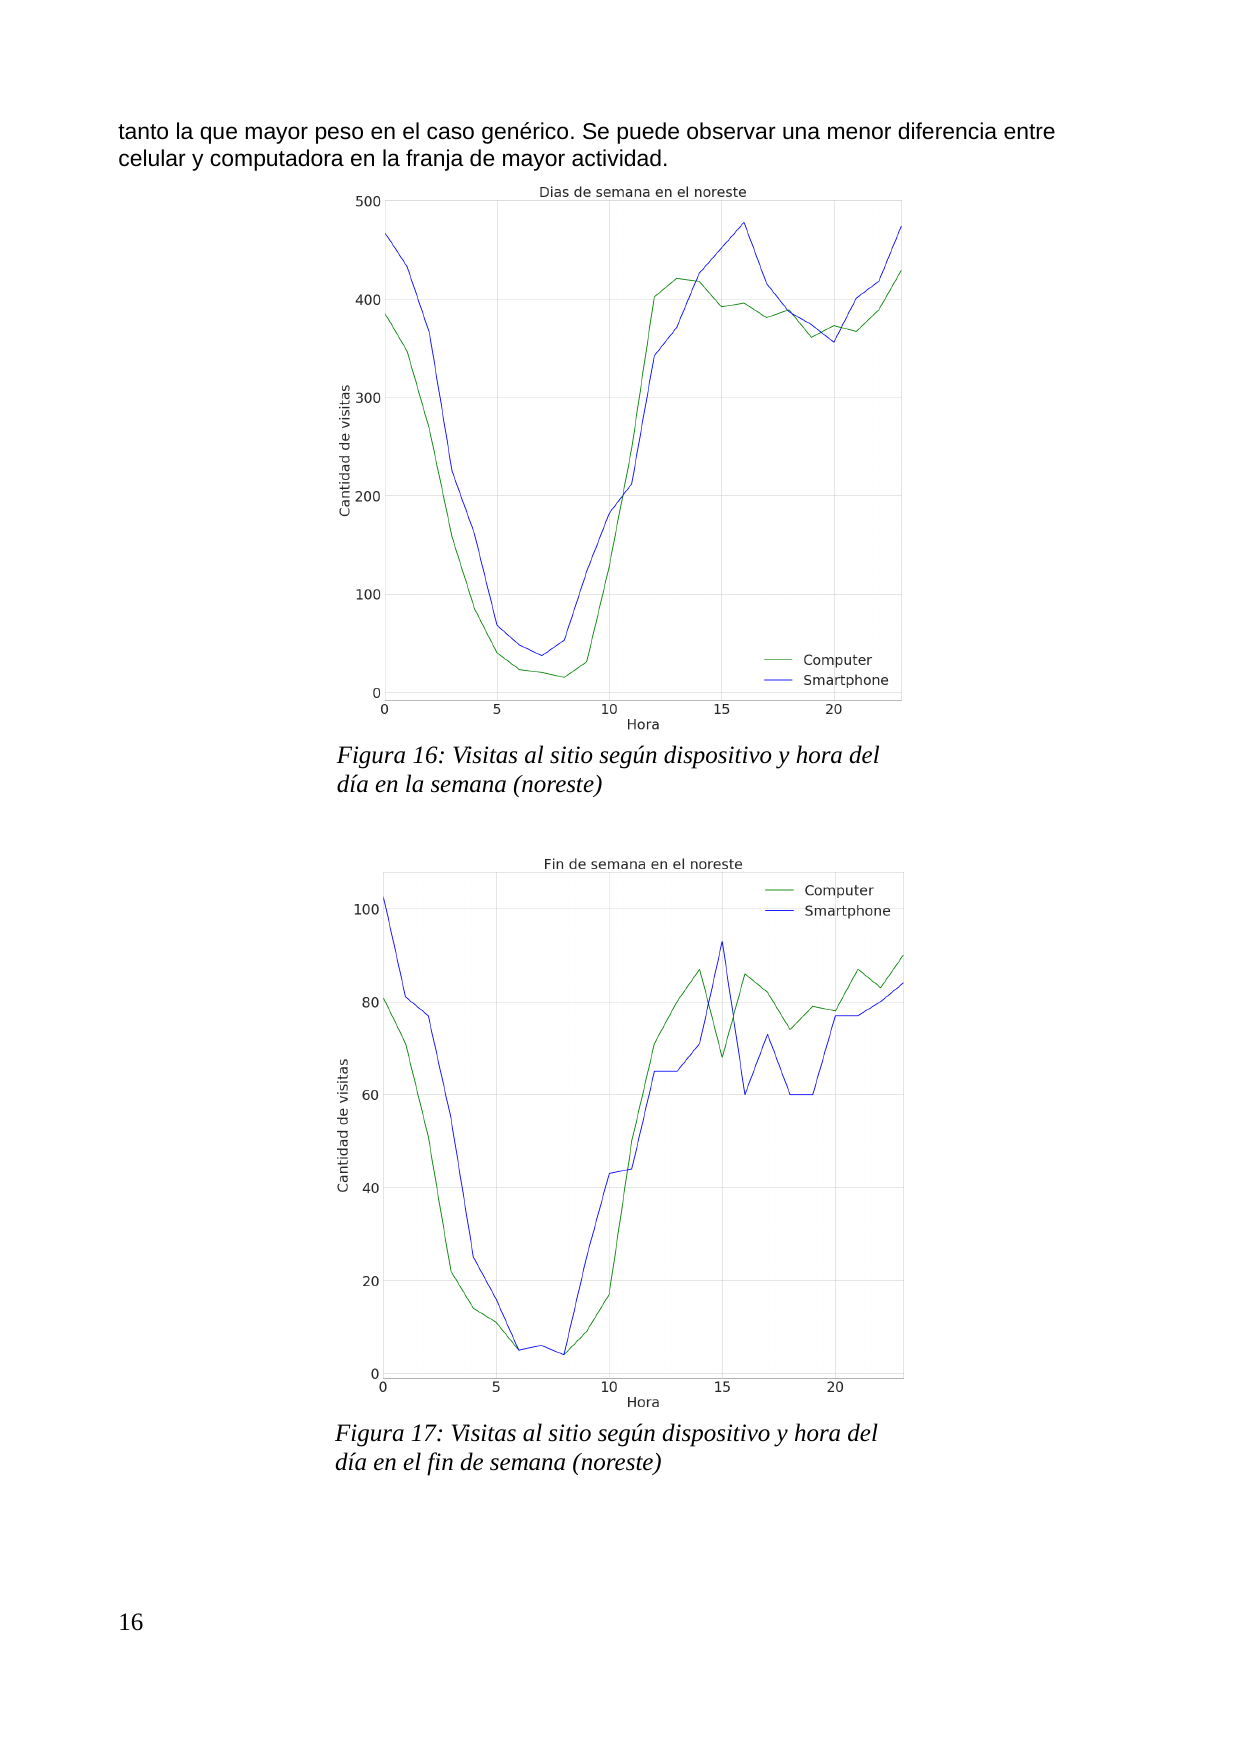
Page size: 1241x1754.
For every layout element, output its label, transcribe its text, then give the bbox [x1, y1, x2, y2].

text tanto la que mayor peso en el caso genérico. Se puede observar una menor diferencia entre celular y computadora en la franja de mayor actividad. [118, 118, 1122, 171]
text Figura 16: Visitas al sitio según dispositivo y hora del día en la semana (noreste) [337, 735, 904, 798]
picture [335, 855, 906, 1413]
picture [336, 183, 904, 735]
text Figura 17: Visitas al sitio según dispositivo y hora del día en el fin de semana (noreste) [335, 1413, 905, 1475]
